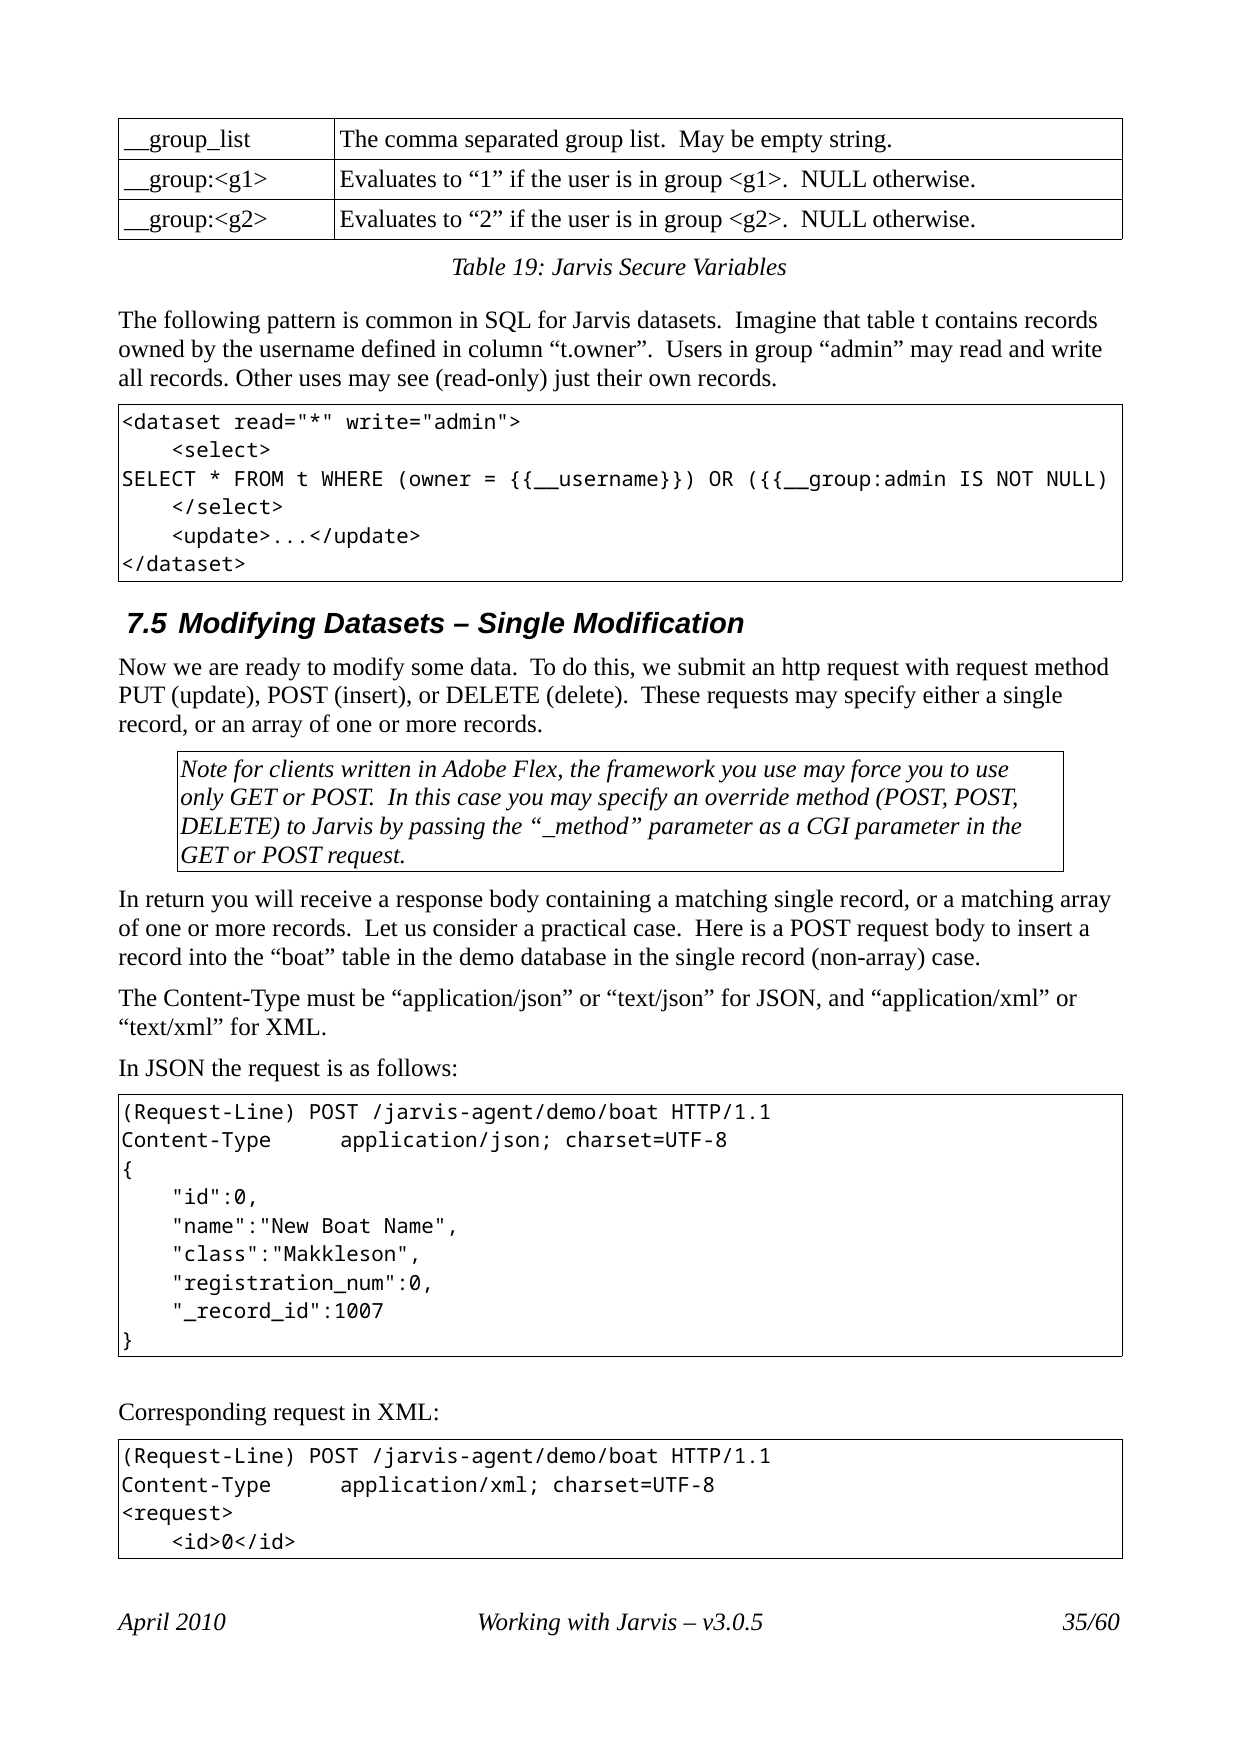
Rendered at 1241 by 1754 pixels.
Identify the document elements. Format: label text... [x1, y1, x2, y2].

text "id":0, [119, 1179, 1122, 1208]
text { [119, 1151, 1122, 1179]
text (Request-Line) POST /jarvis-agent/demo/boat HTTP/1.1 [119, 1440, 1122, 1467]
subtitle Modifying Datasets – Single Modification [118, 606, 1122, 639]
text Now we are ready to modify some data. To do this, we submit an http request with request method PUT (update), POST (insert), or DELETE (delete). These requests may specify either a single record, or an array of one or more records. [118, 652, 1122, 738]
text The Content-Type must be “application/json” or “text/json” for JSON, and “application/xml” or “text/xml” for XML. [118, 983, 1122, 1040]
text <select> [119, 433, 1122, 461]
text <update>...</update> [119, 518, 1122, 546]
text </dataset> [119, 546, 1122, 581]
text SELECT * FROM t WHERE (owner = {{__username}}) OR ({{__group:admin IS NOT NULL) [119, 461, 1122, 489]
text "class":"Makkleson", [119, 1236, 1122, 1265]
text Corresponding request in XML: [118, 1397, 1122, 1426]
text Note for clients written in Adobe Flex, the framework you use may force you to use only GET or POST. In this case you may specify an override method (POST, POST, DELETE) to Jarvis by passing the “_method” parameter as a CGI parameter in the GET or POST request. [178, 752, 1063, 871]
table_cell Evaluates to “2” if the user is in group <g2>. NULL otherwise. [335, 200, 1122, 239]
text Table 19: Jarvis Secure Variables [118, 252, 1122, 280]
text <id>0</id> [119, 1524, 1122, 1558]
text Content-Type application/xml; charset=UTF-8 [119, 1467, 1122, 1496]
text In JSON the request is as follows: [118, 1053, 1122, 1082]
text <dataset read="*" write="admin"> [119, 405, 1122, 433]
text "name":"New Boat Name", [119, 1208, 1122, 1236]
text (Request-Line) POST /jarvis-agent/demo/boat HTTP/1.1 [119, 1095, 1122, 1123]
table_cell __group:<g2> [119, 200, 334, 239]
text </select> [119, 489, 1122, 518]
table_cell __group:<g1> [119, 160, 334, 199]
text The following pattern is common in SQL for Jarvis datasets. Imagine that table t contains records owned by the username defined in column “t.owner”. Users in group “admin” may read and write all records. Other uses may see (read-only) just their own records. [118, 305, 1122, 392]
text In return you will receive a response body containing a matching single record, or a matching array of one or more records. Let us consider a practical case. Here is a POST request body to insert a record into the “boat” table in the demo database in the single record (non-array) case. [118, 884, 1122, 970]
text Content-Type application/json; charset=UTF-8 [119, 1123, 1122, 1151]
table_cell Evaluates to “1” if the user is in group <g1>. NULL otherwise. [335, 160, 1122, 199]
table_cell __group_list [119, 119, 334, 158]
table_cell The comma separated group list. May be empty string. [335, 119, 1122, 158]
text <request> [119, 1496, 1122, 1524]
text "registration_num":0, "_record_id":1007 } [119, 1265, 1122, 1356]
